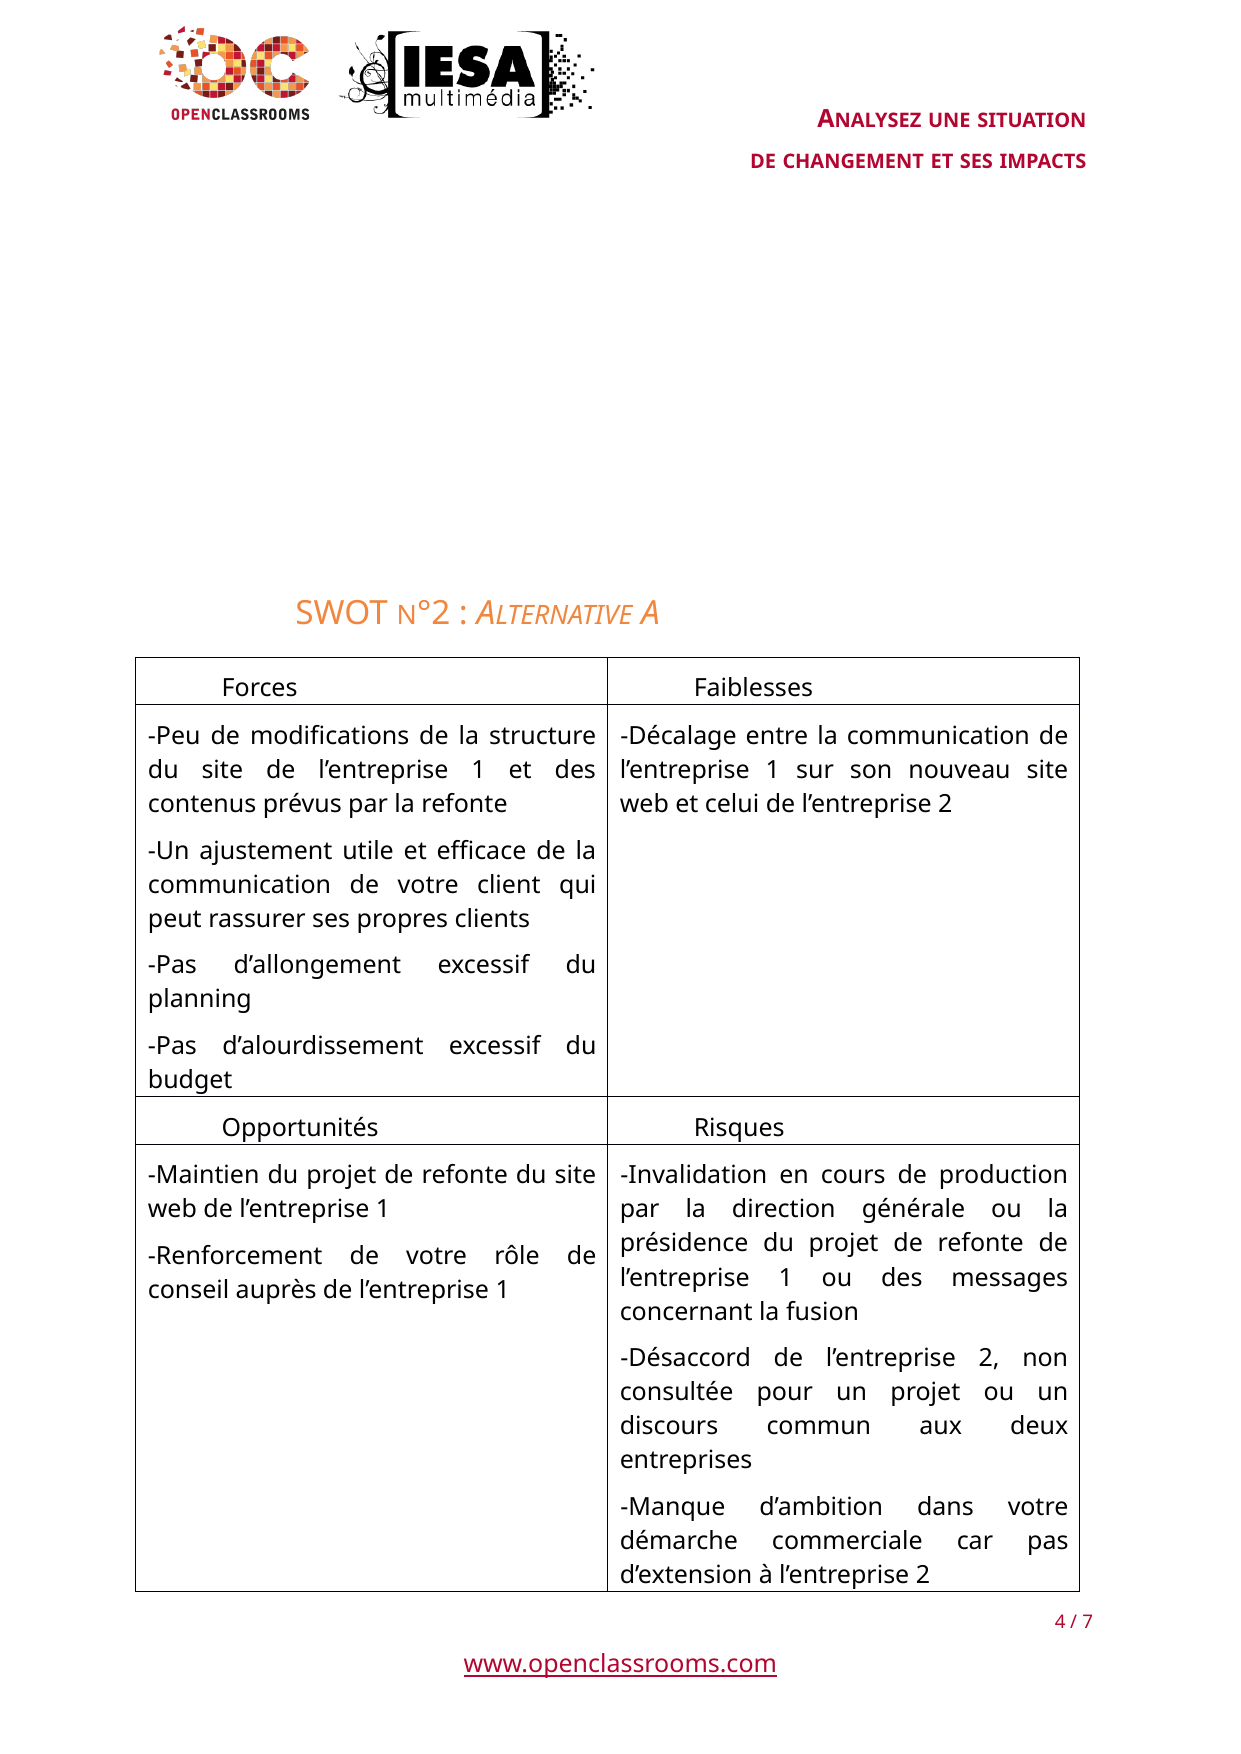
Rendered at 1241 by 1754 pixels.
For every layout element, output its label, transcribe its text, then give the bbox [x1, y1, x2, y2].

subtitle SWOT n°2 : Alternative A [221, 588, 1093, 634]
table_cell Risques [608, 1097, 1079, 1143]
table_cell -Décalage entre la communication de l’entreprise 1 sur son nouveau site web et celui de l’entreprise 2 [608, 705, 1079, 1096]
picture [335, 27, 598, 121]
picture [153, 16, 315, 130]
table_cell -Maintien du projet de refonte du site web de l’entreprise 1 -Renforcement de votre rôle de conseil auprès de l’entreprise 1 [136, 1145, 607, 1591]
table_header Forces [136, 658, 607, 704]
table_header Faiblesses [608, 658, 1079, 704]
table_cell -Peu de modifications de la structure du site de l’entreprise 1 et des contenus prévus par la refonte -Un ajustement utile et efficace de la communication de votre client qui peut rassurer ses propres clients -Pas d’allongement excessif du planning -Pas d’alourdissement excessif du budget [136, 705, 607, 1096]
table_cell -Invalidation en cours de production par la direction générale ou la présidence du projet de refonte de l’entreprise 1 ou des messages concernant la fusion -Désaccord de l’entreprise 2, non consultée pour un projet ou un discours commun aux deux entreprises -Manque d’ambition dans votre démarche commerciale car pas d’extension à l’entreprise 2 [608, 1145, 1079, 1591]
table_cell Opportunités [136, 1097, 607, 1143]
